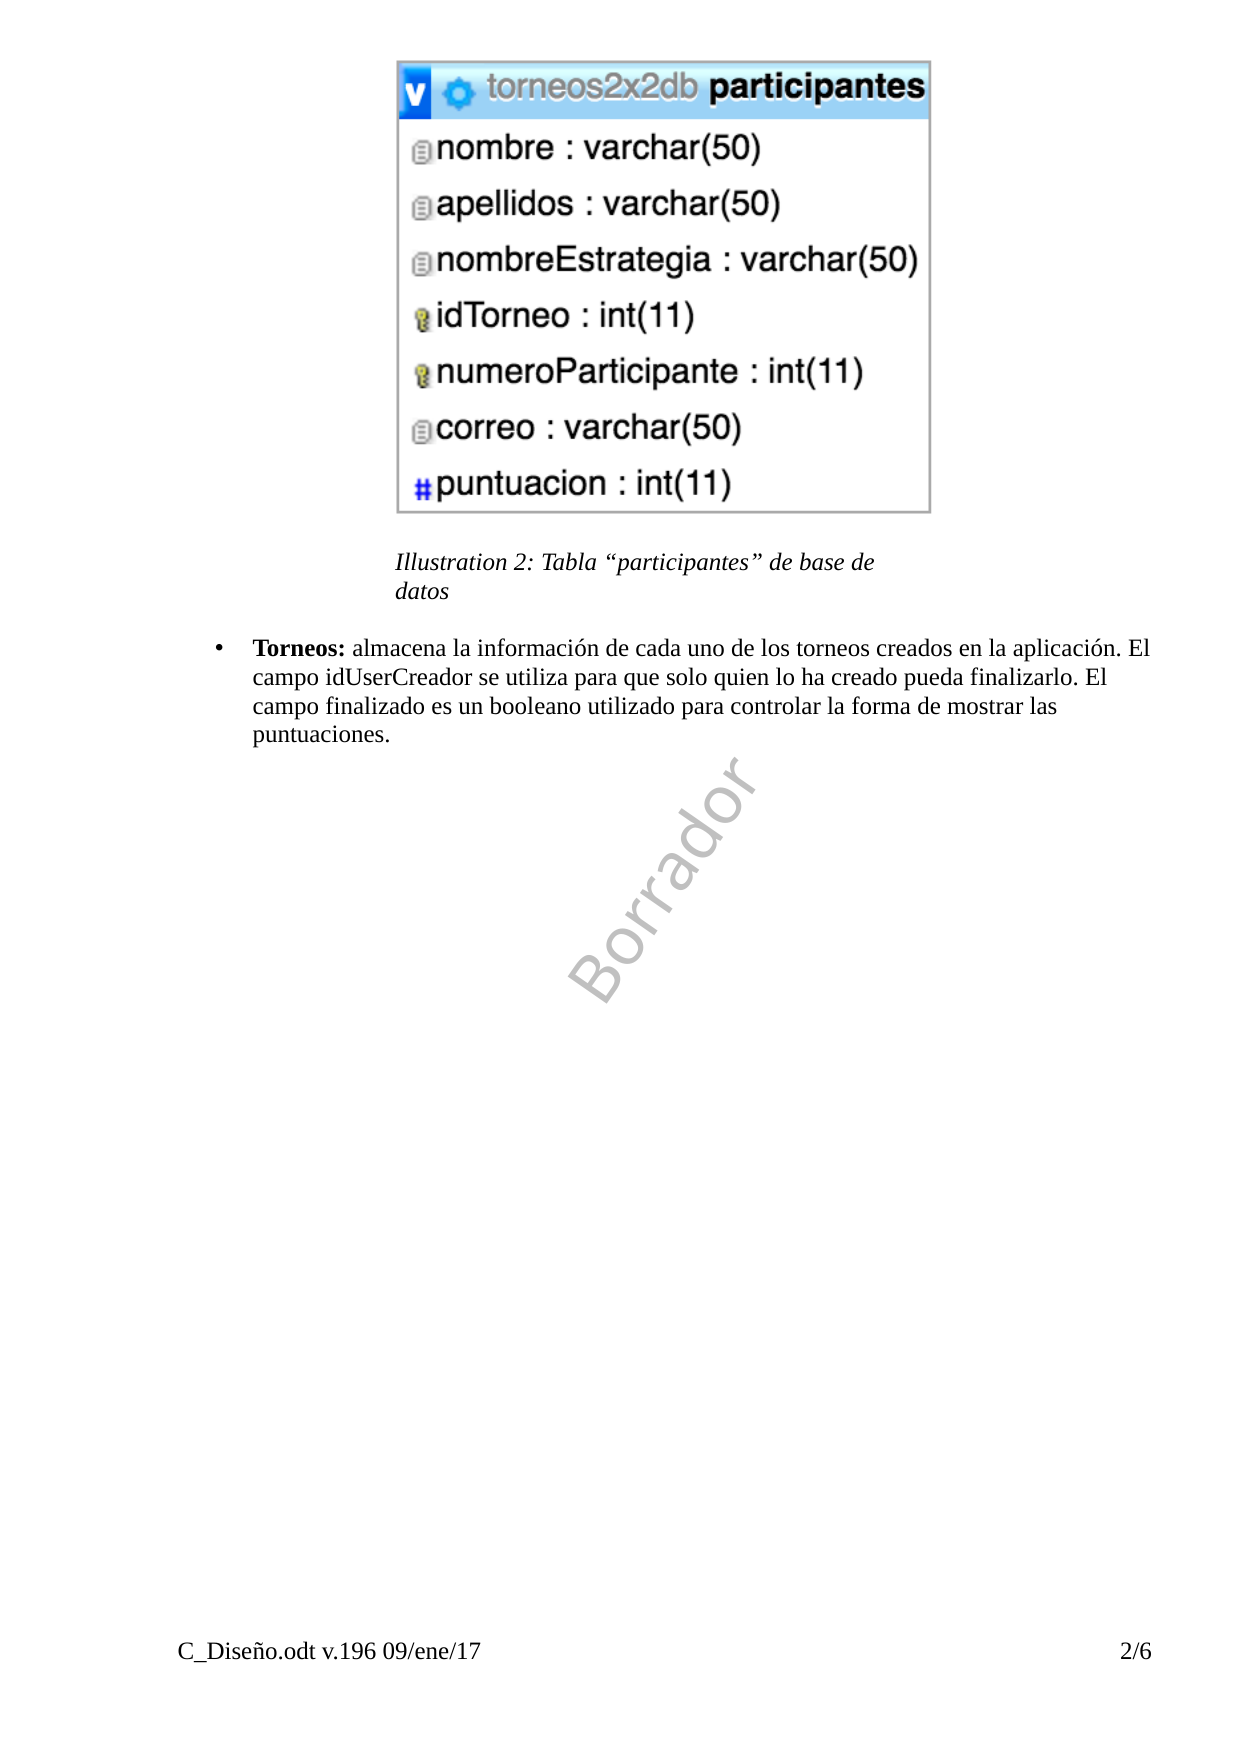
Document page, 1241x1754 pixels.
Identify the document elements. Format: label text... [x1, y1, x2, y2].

list Torneos: almacena la información de cada uno de los torneos creados en la aplicación. El campo idUserCreador se utiliza para que solo quien lo ha creado pueda finalizarlo. El campo finalizado es un booleano utilizado para controlar la forma de mostrar las puntuaciones. [215, 633, 1152, 748]
text Illustration 2: Tabla “participantes” de base de datos [395, 519, 934, 604]
picture [394, 59, 934, 519]
